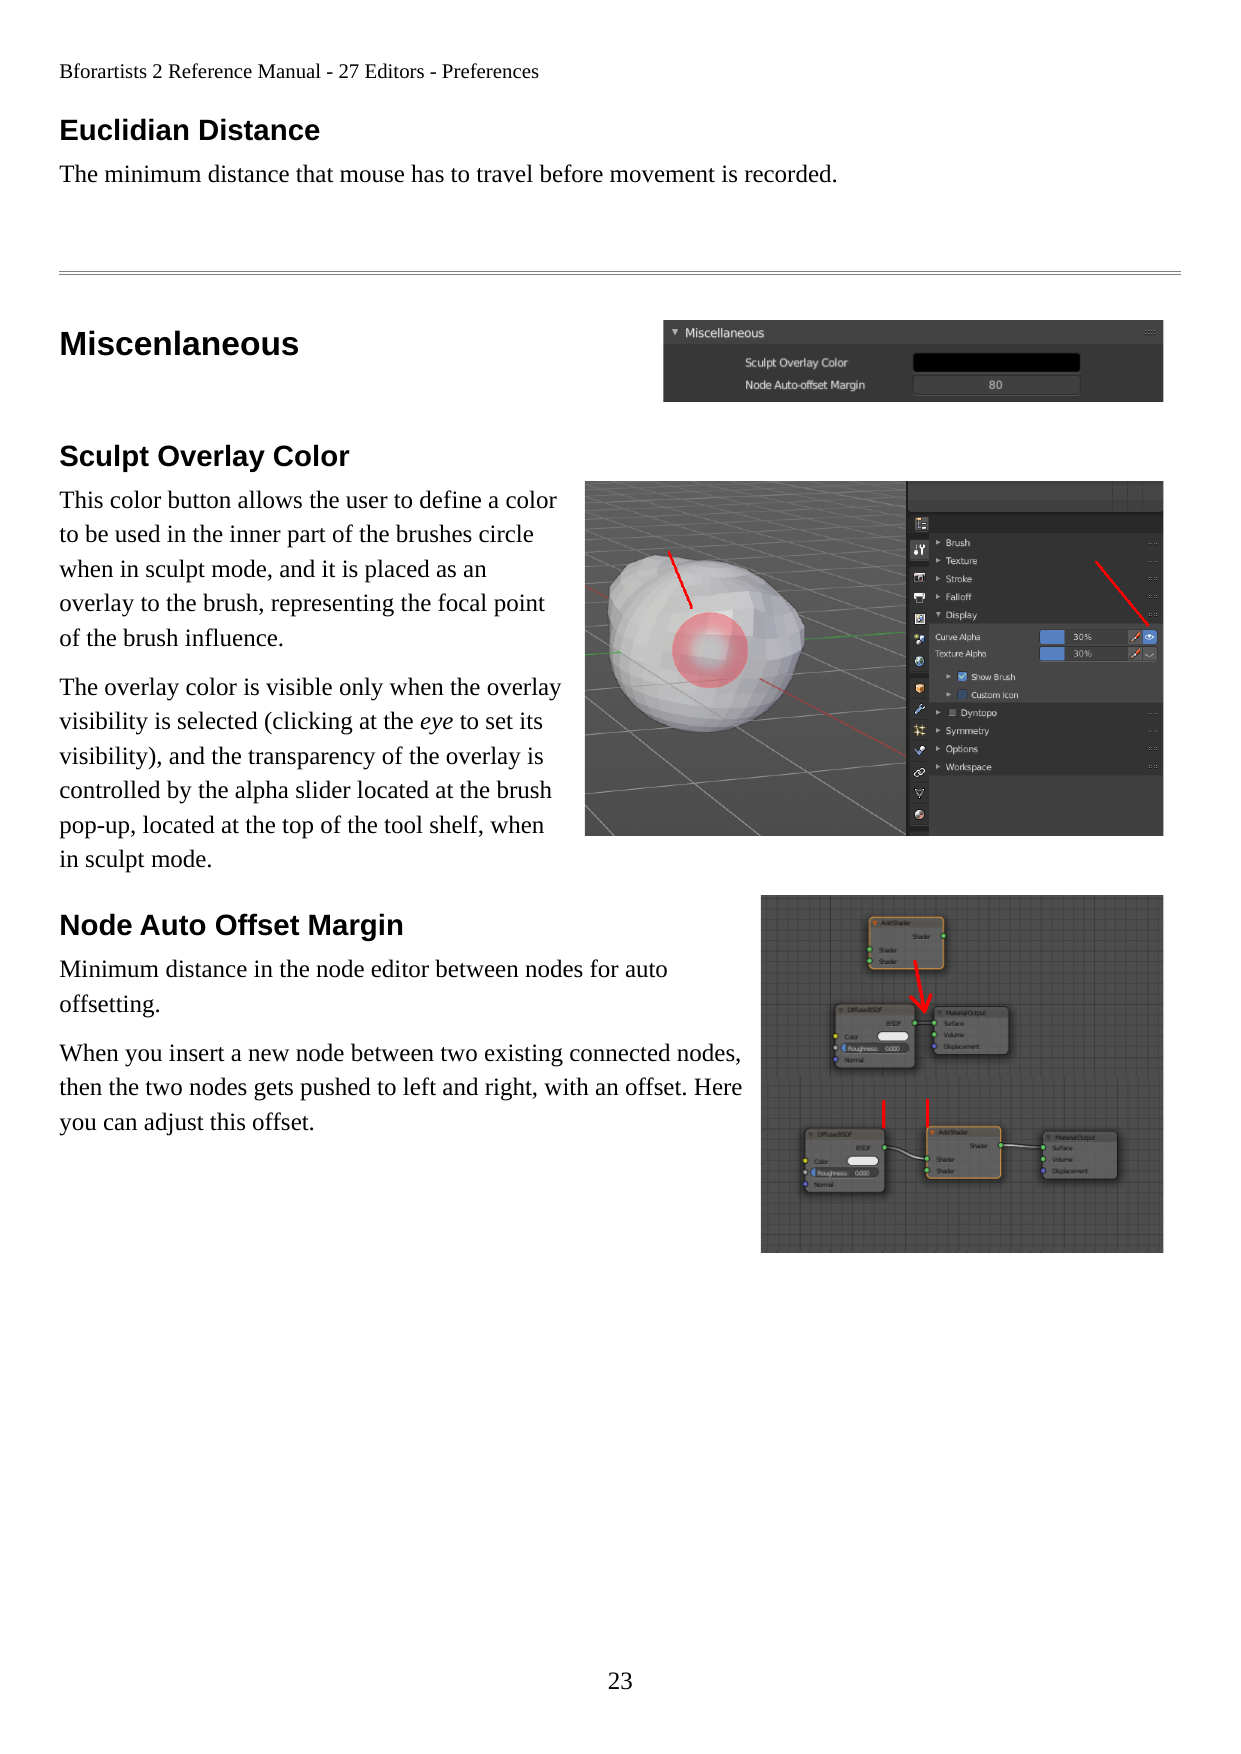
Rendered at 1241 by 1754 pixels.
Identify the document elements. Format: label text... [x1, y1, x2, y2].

text This color button allows the user to define a color to be used in the inner part of the brushes circle when in sculpt mode, and it is placed as an overlay to the brush, representing the focal point of the brush influence. [59, 485, 584, 652]
text When you insert a new node between two existing connected nodes, then the two nodes gets pushed to left and right, with an offset. Here you can adjust this offset. [59, 1038, 760, 1136]
text The minimum distance that mouse has to travel before movement is recorded. [59, 159, 1181, 188]
subtitle [1164, 908, 1181, 942]
picture [663, 320, 1164, 402]
subtitle Euclidian Distance [59, 113, 1181, 146]
picture [584, 481, 1164, 836]
text The overlay color is visible only when the overlay visibility is selected (clicking at the eye to set its visibility), and the transparency of the overlay is controlled by the alpha slider located at the brush pop-up, located at the top of the tool shelf, when in sculpt mode. [59, 672, 1181, 873]
picture [760, 895, 1164, 1253]
subtitle Miscenlaneous [59, 324, 663, 363]
text Minimum distance in the node editor between nodes for auto offsetting. [59, 954, 760, 1017]
subtitle Sculpt Overlay Color [59, 439, 1181, 472]
subtitle Node Auto Offset Margin [59, 908, 760, 942]
subtitle [1164, 324, 1181, 363]
